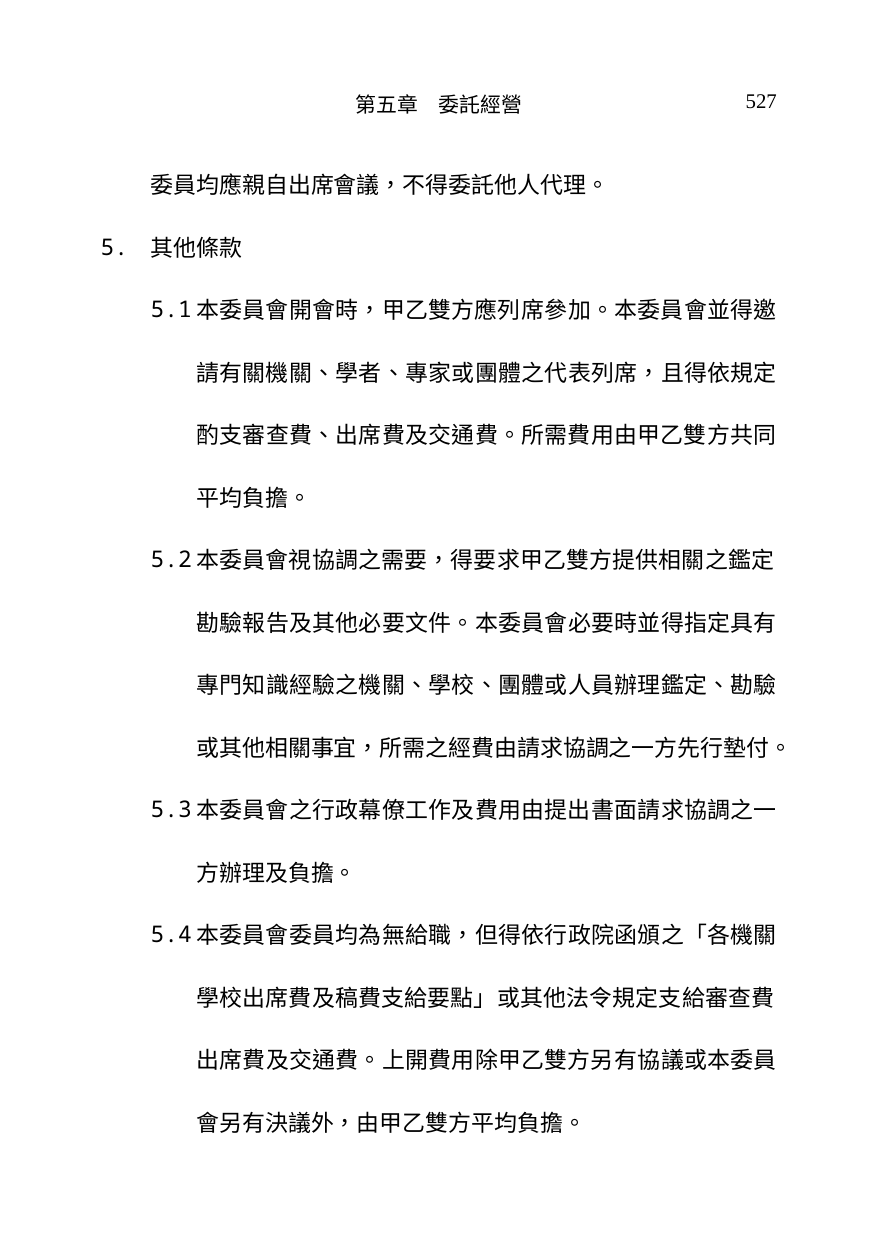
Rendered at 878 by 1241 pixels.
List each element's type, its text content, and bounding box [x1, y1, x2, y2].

text 委員均應親自出席會議，不得委託他人代理。 [150, 142, 777, 204]
text 5.1 本委員會開會時，甲乙雙方應列席參加。本委員會並得邀請有關機關、學者、專家或團體之代表列席，且得依規定酌支審查費、出席費及交通費。所需費用由甲乙雙方共同平均負擔。 [150, 267, 777, 517]
text 5.4 本委員會委員均為無給職，但得依行政院函頒之「各機關學校出席費及稿費支給要點」或其他法令規定支給審查費、出席費及交通費。上開費用除甲乙雙方另有協議或本委員會另有決議外，由甲乙雙方平均負擔。 [150, 892, 777, 1142]
text 5.3 本委員會之行政幕僚工作及費用由提出書面請求協調之一方辦理及負擔。 [150, 767, 777, 892]
text 5. 其他條款 [100, 204, 777, 267]
text 5.2 本委員會視協調之需要，得要求甲乙雙方提供相關之鑑定、勘驗報告及其他必要文件。本委員會必要時並得指定具有專門知識經驗之機關、學校、團體或人員辦理鑑定、勘驗或其他相關事宜，所需之經費由請求協調之一方先行墊付。 [150, 517, 777, 767]
